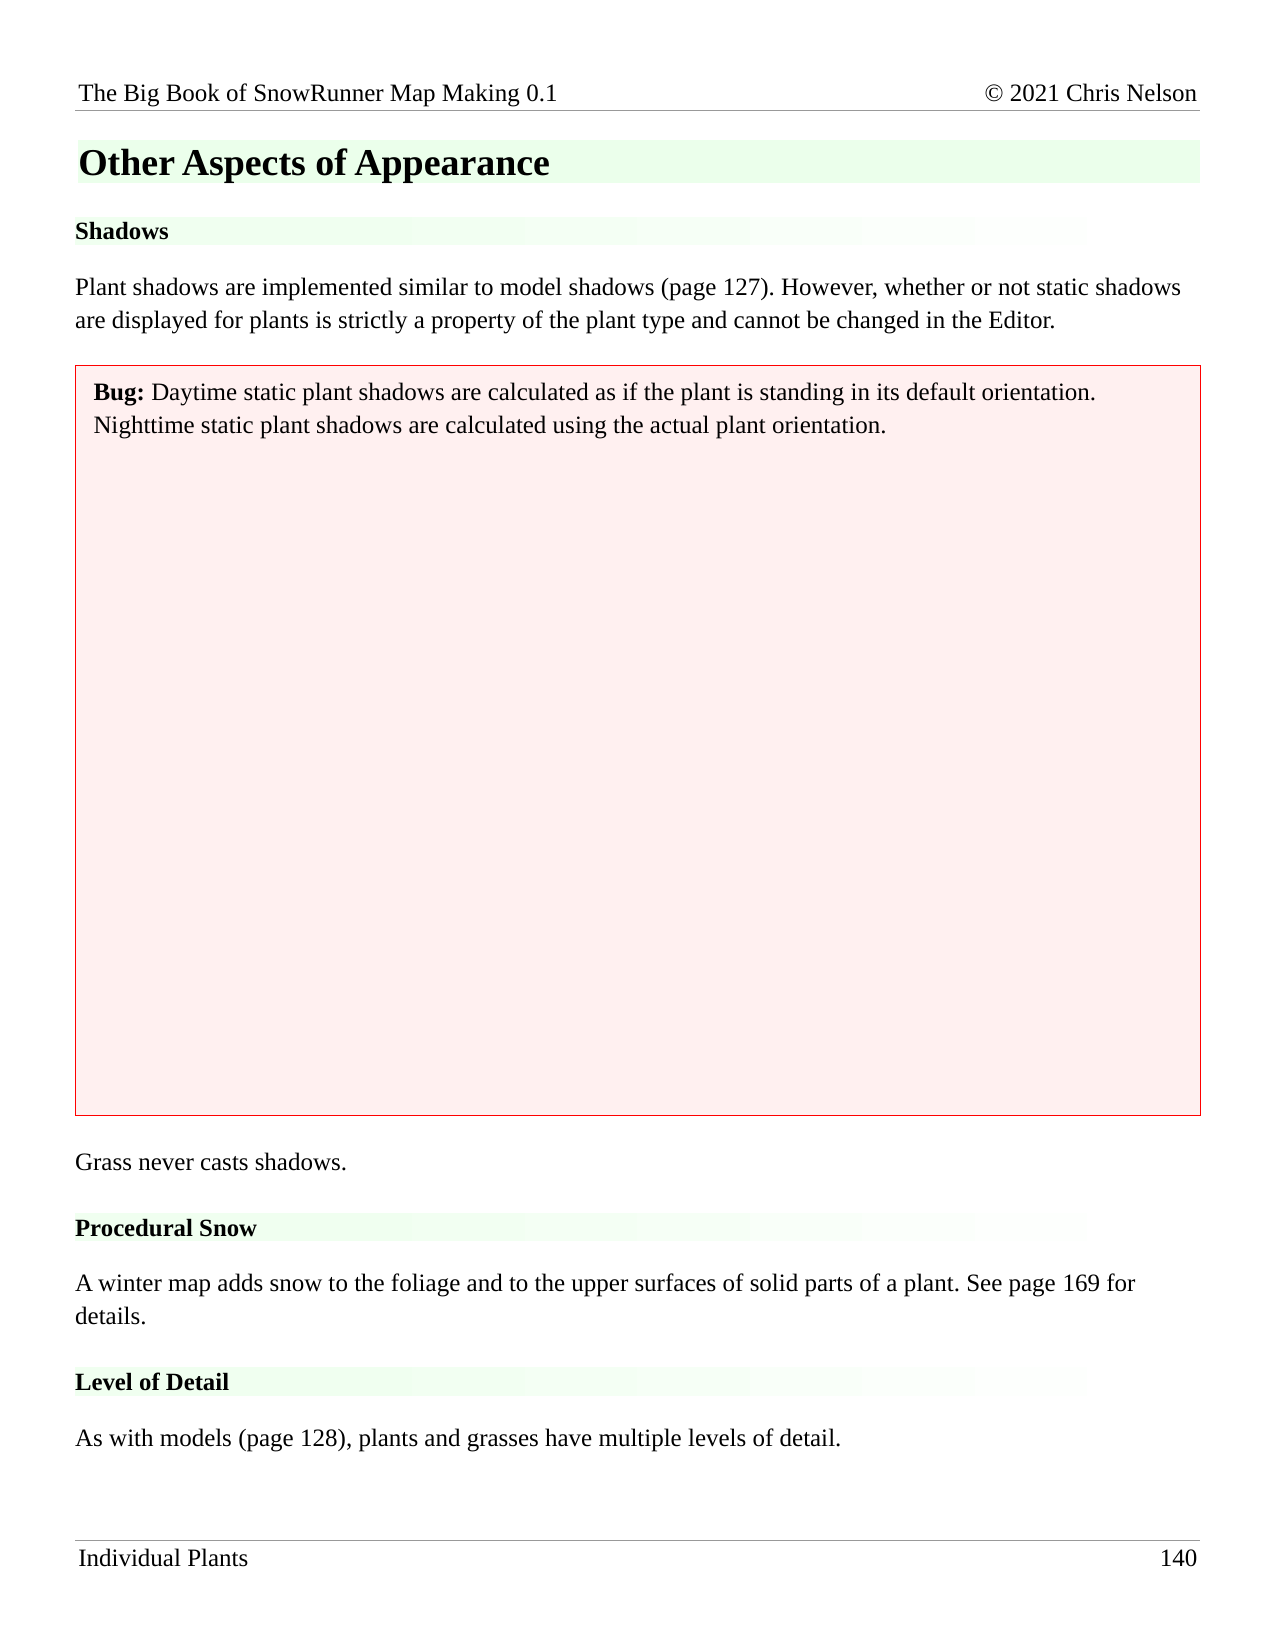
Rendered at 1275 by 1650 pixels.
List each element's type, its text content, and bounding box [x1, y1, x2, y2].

subtitle Level of Detail [75, 1367, 1200, 1396]
list Daytime static plant shadows are calculated as if the plant is standing in its default orientation. Nighttime static plant shadows are calculated using the actual plant orientation. [76, 366, 1200, 439]
text Grass never casts shadows. [75, 1147, 1200, 1176]
text A winter map adds snow to the foliage and to the upper surfaces of solid parts of a plant. See page 169 for details. [75, 1268, 1200, 1330]
text As with models (page 128), plants and grasses have multiple levels of detail. [75, 1423, 1200, 1452]
subtitle Shadows [75, 217, 1200, 245]
subtitle Other Aspects of Appearance [78, 140, 1200, 183]
text Plant shadows are implemented similar to model shadows (page 127). However, whether or not static shadows are displayed for plants is strictly a property of the plant type and cannot be changed in the Editor. [75, 272, 1200, 334]
subtitle Procedural Snow [75, 1213, 1200, 1241]
